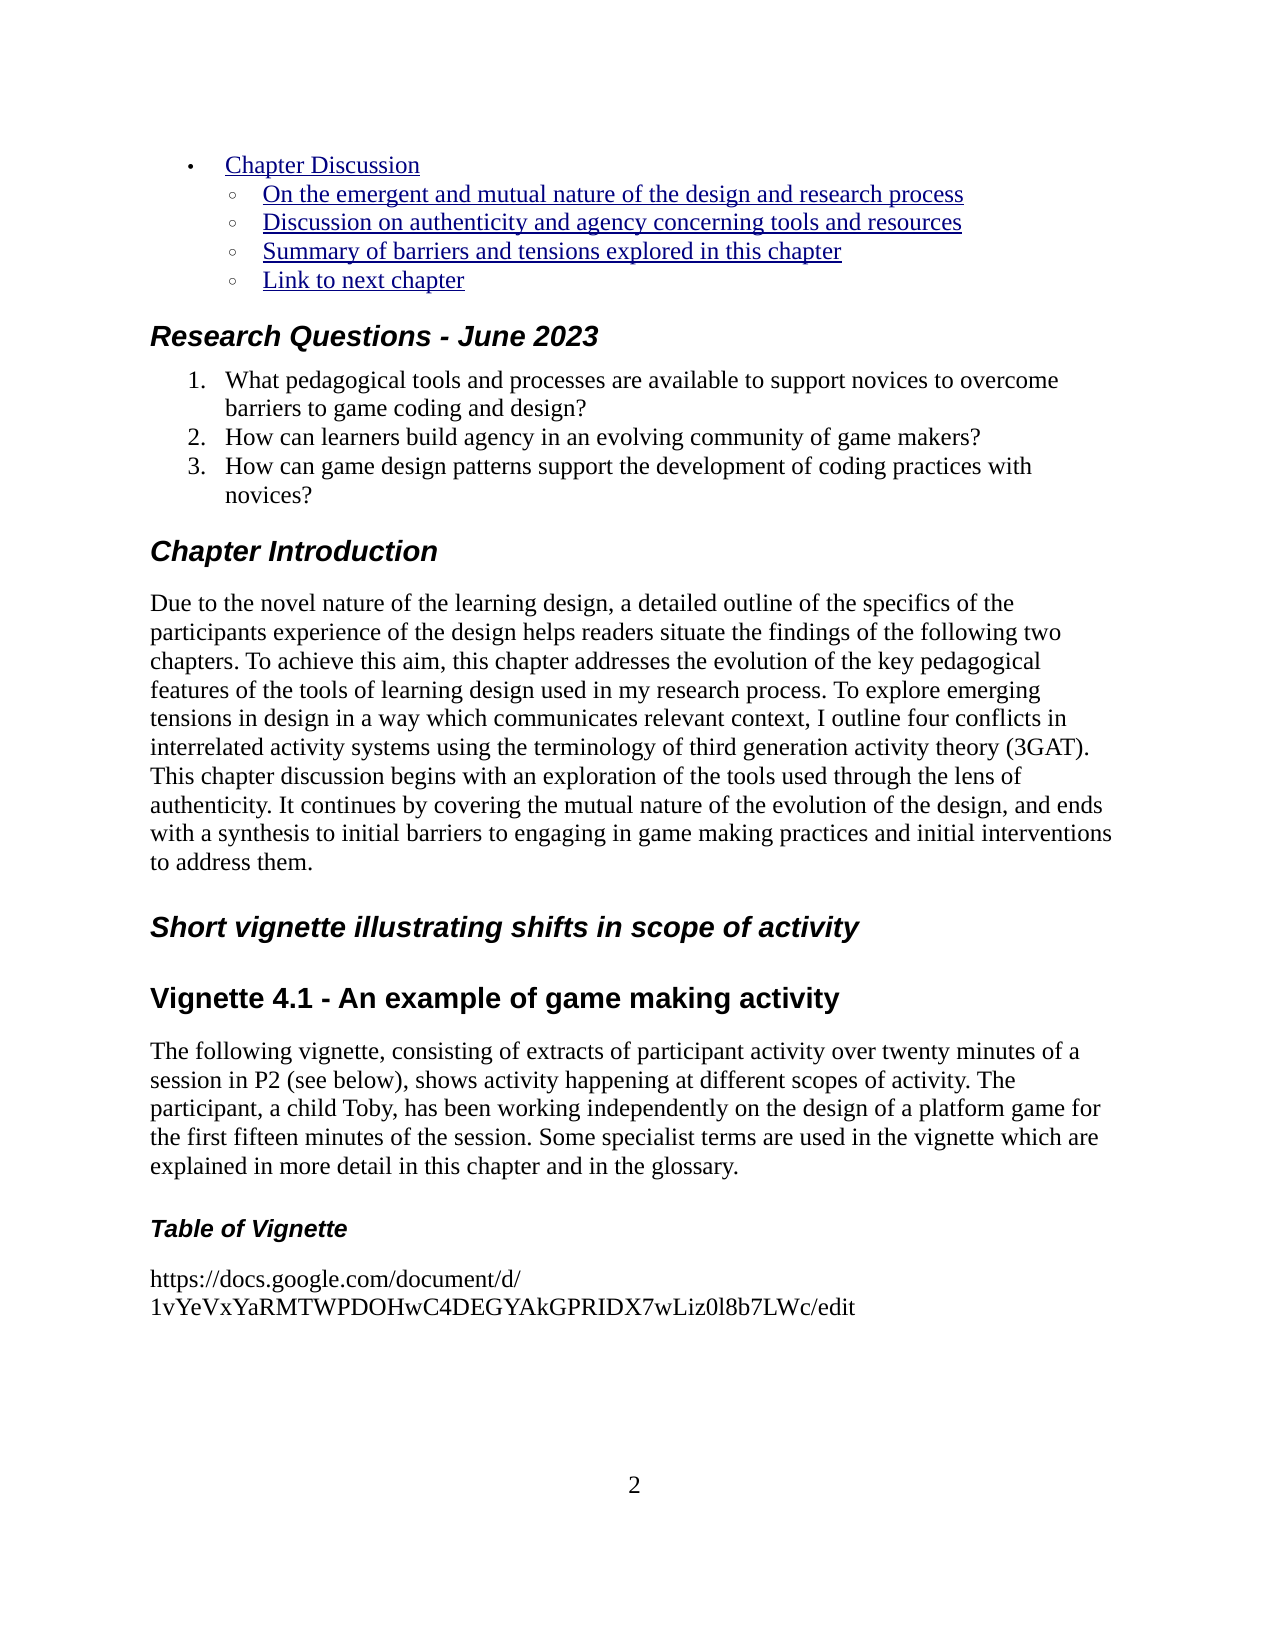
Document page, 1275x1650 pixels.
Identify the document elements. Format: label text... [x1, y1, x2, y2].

subtitle Chapter Introduction [150, 533, 1125, 567]
subtitle Short vignette illustrating shifts in scope of activity [150, 910, 1125, 943]
list How can learners build agency in an evolving community of game makers? [187, 422, 1125, 451]
list Summary of barriers and tensions explored in this chapter [225, 236, 1125, 265]
list What pedagogical tools and processes are available to support novices to overcome barriers to game coding and design? [187, 365, 1125, 422]
list How can game design patterns support the development of coding practices with novices? [187, 451, 1125, 508]
subtitle Vignette 4.1 - An example of game making activity [150, 981, 1125, 1014]
text The following vignette, consisting of extracts of participant activity over twenty minutes of a session in P2 (see below), shows activity happening at different scopes of activity. The participant, a child Toby, has been working independently on the design of a platform game for the first fifteen minutes of the session. Some specialist terms are used in the vignette which are explained in more detail in this chapter and in the glossary. [150, 1036, 1125, 1180]
text Due to the novel nature of the learning design, a detailed outline of the specifics of the participants experience of the design helps readers situate the findings of the following two chapters. To achieve this aim, this chapter addresses the evolution of the key pedagogical features of the tools of learning design used in my research process. To explore emerging tensions in design in a way which communicates relevant context, I outline four conflicts in interrelated activity systems using the terminology of third generation activity theory (3GAT). This chapter discussion begins with an exploration of the tools used through the lens of authenticity. It continues by covering the mutual nature of the evolution of the design, and ends with a synthesis to initial barriers to engaging in game making practices and initial interventions to address them. [150, 588, 1125, 876]
subtitle Table of Vignette [150, 1214, 1125, 1242]
subtitle Research Questions - June 2023 [150, 319, 1125, 352]
list Link to next chapter [225, 265, 1125, 294]
list On the emergent and mutual nature of the design and research process [225, 179, 1125, 207]
list Chapter Discussion [187, 150, 1125, 179]
list Discussion on authenticity and agency concerning tools and resources [225, 207, 1125, 236]
text https://docs.google.com/document/d/1vYeVxYaRMTWPDOHwC4DEGYAkGPRIDX7wLiz0l8b7LWc/edit [150, 1264, 1125, 1321]
